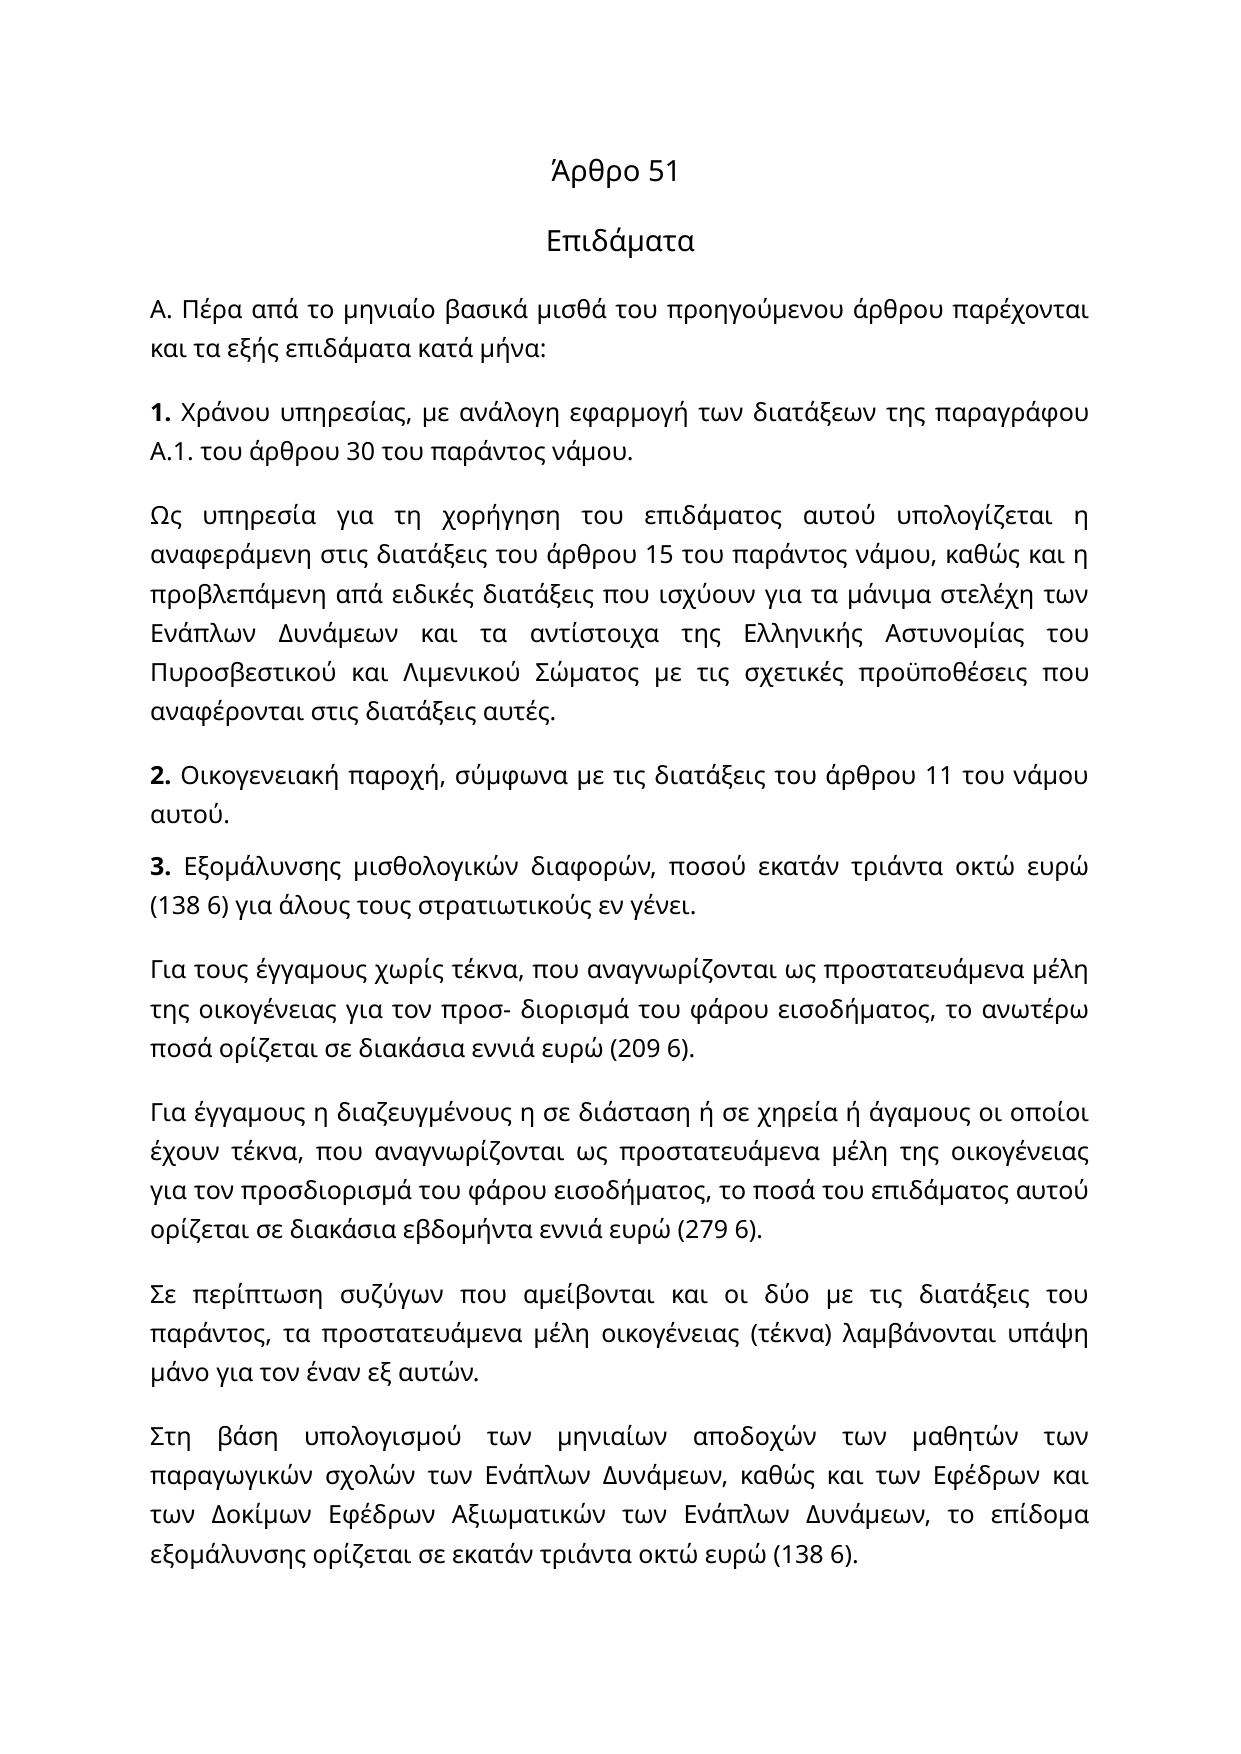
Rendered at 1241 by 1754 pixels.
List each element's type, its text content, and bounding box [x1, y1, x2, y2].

text Για έγγαμους η διαζευγμένους η σε διάσταση ή σε χηρεία ή άγαμους οι οποίοι έχουν τέκνα, που αναγνωρίζονται ως προστατευάμενα μέλη της οικογένειας για τον προσδιορισμά του φάρου εισοδήματος, το ποσά του επιδάματος αυτού ορίζεται σε διακάσια εβδομήντα εννιά ευρώ (279 6). [150, 1094, 1090, 1246]
text 3. Εξομάλυνσης μισθολογικών διαφορών, ποσού εκατάν τριάντα οκτώ ευρώ (138 6) για άλους τους στρατιωτικούς εν γένει. [150, 849, 1090, 922]
text 1. Χράνου υπηρεσίας, με ανάλογη εφαρμογή των διατάξεων της παραγράφου Α.1. του άρθρου 30 του παράντος νάμου. [150, 394, 1090, 468]
text Για τους έγγαμους χωρίς τέκνα, που αναγνωρίζονται ως προστατευάμενα μέλη της οικογένειας για τον προσ- διορισμά του φάρου εισοδήματος, το ανωτέρω ποσά ορίζεται σε διακάσια εννιά ευρώ (209 6). [150, 952, 1090, 1064]
text Σε περίπτωση συζύγων που αμείβονται και οι δύο με τις διατάξεις του παράντος, τα προστατευάμενα μέλη οικογένειας (τέκνα) λαμβάνονται υπάψη μάνο για τον έναν εξ αυτών. [150, 1276, 1090, 1389]
text Α. Πέρα απά το μηνιαίο βασικά μισθά του προηγούμενου άρθρου παρέχονται και τα εξής επιδάματα κατά μήνα: [150, 291, 1090, 364]
subtitle Άρθρο 51 [150, 150, 1090, 190]
text 2. Οικογενειακή παροχή, σύμφωνα με τις διατάξεις του άρθρου 11 του νάμου αυτού. [150, 758, 1090, 831]
text Στη βάση υπολογισμού των μηνιαίων αποδοχών των μαθητών των παραγωγικών σχολών των Ενάπλων Δυνάμεων, καθώς και των Εφέδρων και των Δοκίμων Εφέδρων Αξιωματικών των Ενάπλων Δυνάμεων, το επίδομα εξομάλυνσης ορίζεται σε εκατάν τριάντα οκτώ ευρώ (138 6). [150, 1419, 1090, 1570]
text Ως υπηρεσία για τη χορήγηση του επιδάματος αυτού υπολογίζεται η αναφεράμενη στις διατάξεις του άρθρου 15 του παράντος νάμου, καθώς και η προβλεπάμενη απά ειδικές διατάξεις που ισχύουν για τα μάνιμα στελέχη των Ενάπλων Δυνάμεων και τα αντίστοιχα της Ελληνικής Αστυνομίας του Πυροσβεστικού και Λιμενικού Σώματος με τις σχετικές προϋποθέσεις που αναφέρονται στις διατάξεις αυτές. [150, 498, 1090, 728]
subtitle Επιδάματα [150, 221, 1090, 260]
